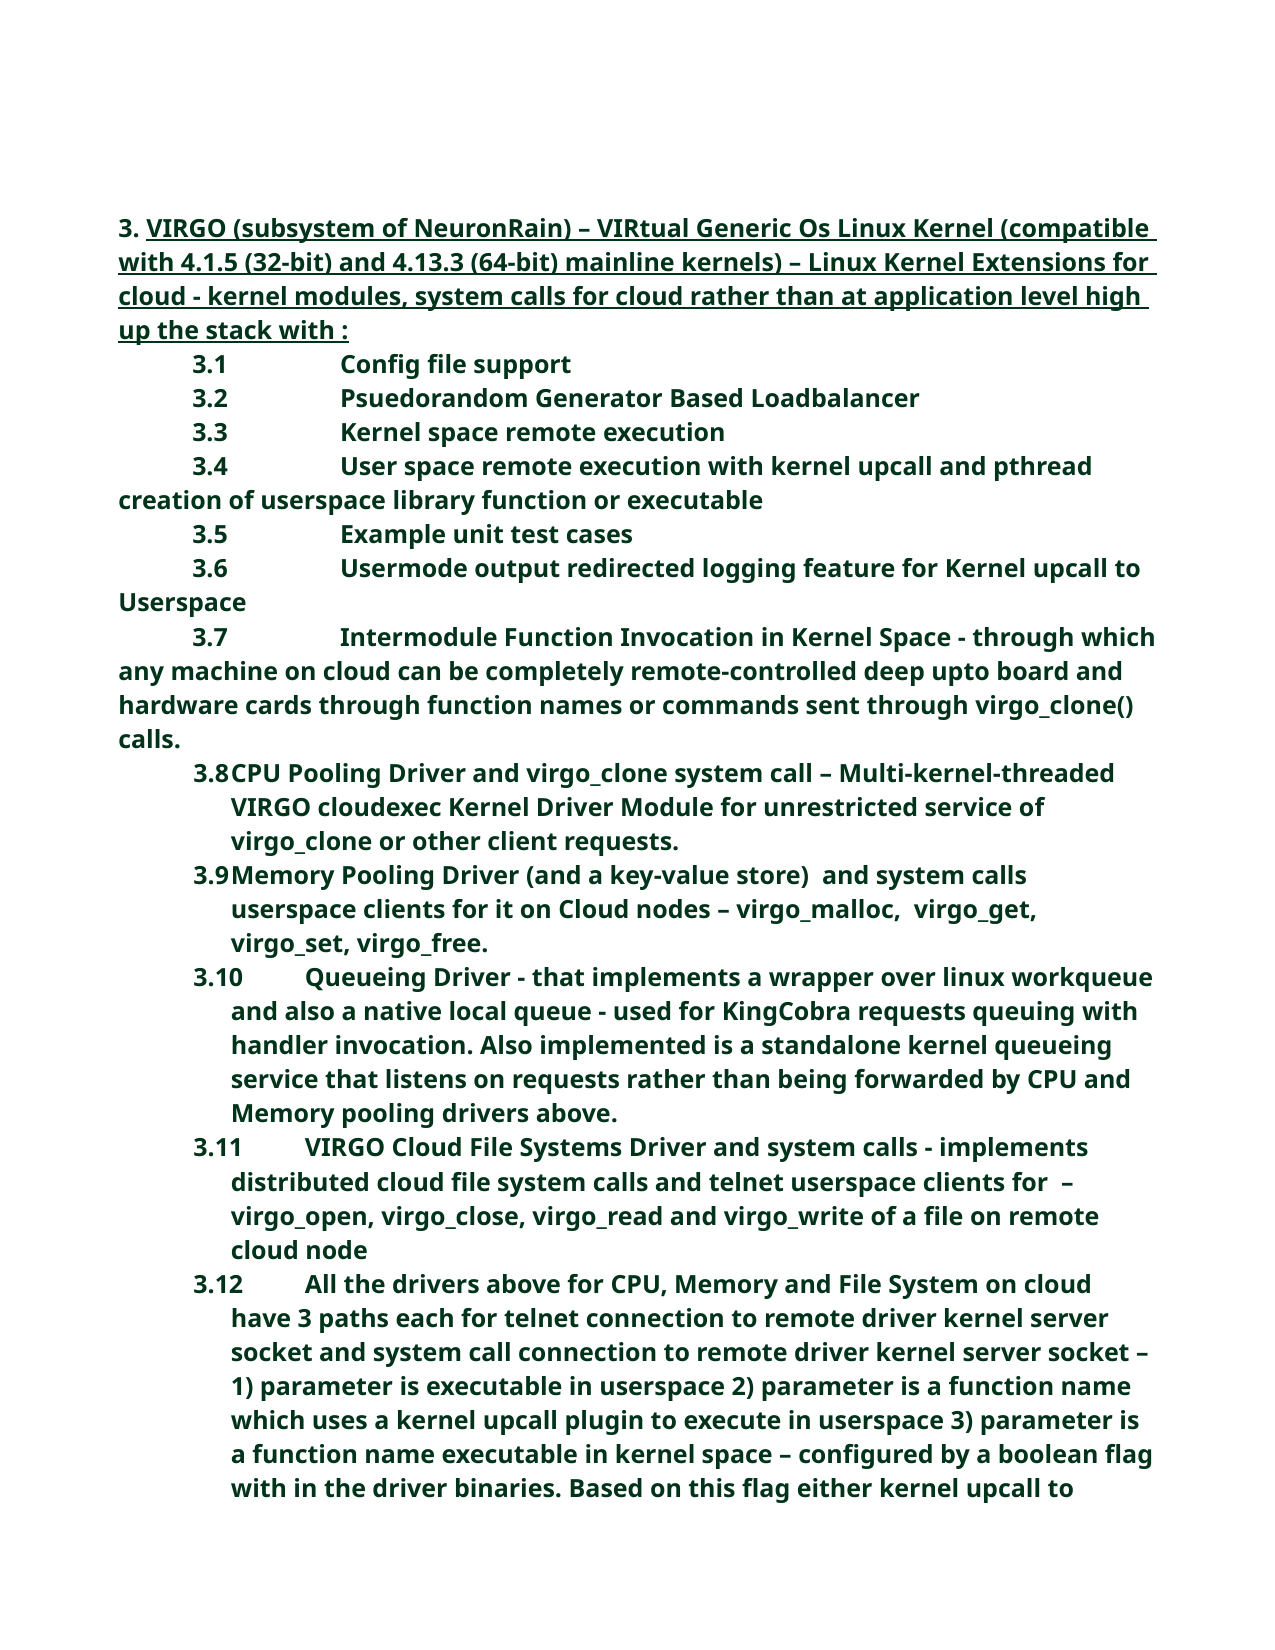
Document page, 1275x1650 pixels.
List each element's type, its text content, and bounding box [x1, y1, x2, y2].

text 3.5 Example unit test cases [118, 517, 1157, 551]
text cloud - kernel modules, system calls for cloud rather than at application level high up the stack with : [118, 275, 1157, 347]
text 3.4 User space remote execution with kernel upcall and pthread creation of userspace library function or executable [118, 449, 1157, 517]
list CPU Pooling Driver and virgo_clone system call – Multi-kernel-threaded VIRGO cloudexec Kernel Driver Module for unrestricted service of virgo_clone or other client requests. [193, 755, 1157, 858]
text 3.1 Config file support [118, 347, 1157, 381]
text 3.6 Usermode output redirected logging feature for Kernel upcall to Userspace [118, 551, 1157, 619]
text 3.7 Intermodule Function Invocation in Kernel Space - through which any machine on cloud can be completely remote-controlled deep upto board and hardware cards through function names or commands sent through virgo_clone() calls. [118, 619, 1157, 755]
text 3.3 Kernel space remote execution [118, 415, 1157, 449]
text 3.2 Psuedorandom Generator Based Loadbalancer [118, 381, 1157, 415]
list VIRGO Cloud File Systems Driver and system calls - implements distributed cloud file system calls and telnet userspace clients for – virgo_open, virgo_close, virgo_read and virgo_write of a file on remote cloud node [193, 1130, 1157, 1266]
list Memory Pooling Driver (and a key-value store) and system calls userspace clients for it on Cloud nodes – virgo_malloc, virgo_get, virgo_set, virgo_free. [193, 858, 1157, 960]
text 3. VIRGO (subsystem of NeuronRain) – VIRtual Generic Os Linux Kernel (compatible with 4.1.5 (32-bit) and 4.13.3 (64-bit) mainline kernels) – Linux Kernel Extensions for [118, 210, 1157, 273]
list All the drivers above for CPU, Memory and File System on cloud have 3 paths each for telnet connection to remote driver kernel server socket and system call connection to remote driver kernel server socket – 1) parameter is executable in userspace 2) parameter is a function name which uses a kernel upcall plugin to execute in userspace 3) parameter is a function name executable in kernel space – configured by a boolean flag with in the driver binaries. Based on this flag either kernel upcall to [193, 1266, 1157, 1505]
list Queueing Driver - that implements a wrapper over linux workqueue and also a native local queue - used for KingCobra requests queuing with handler invocation. Also implemented is a standalone kernel queueing service that listens on requests rather than being forwarded by CPU and Memory pooling drivers above. [193, 960, 1157, 1130]
